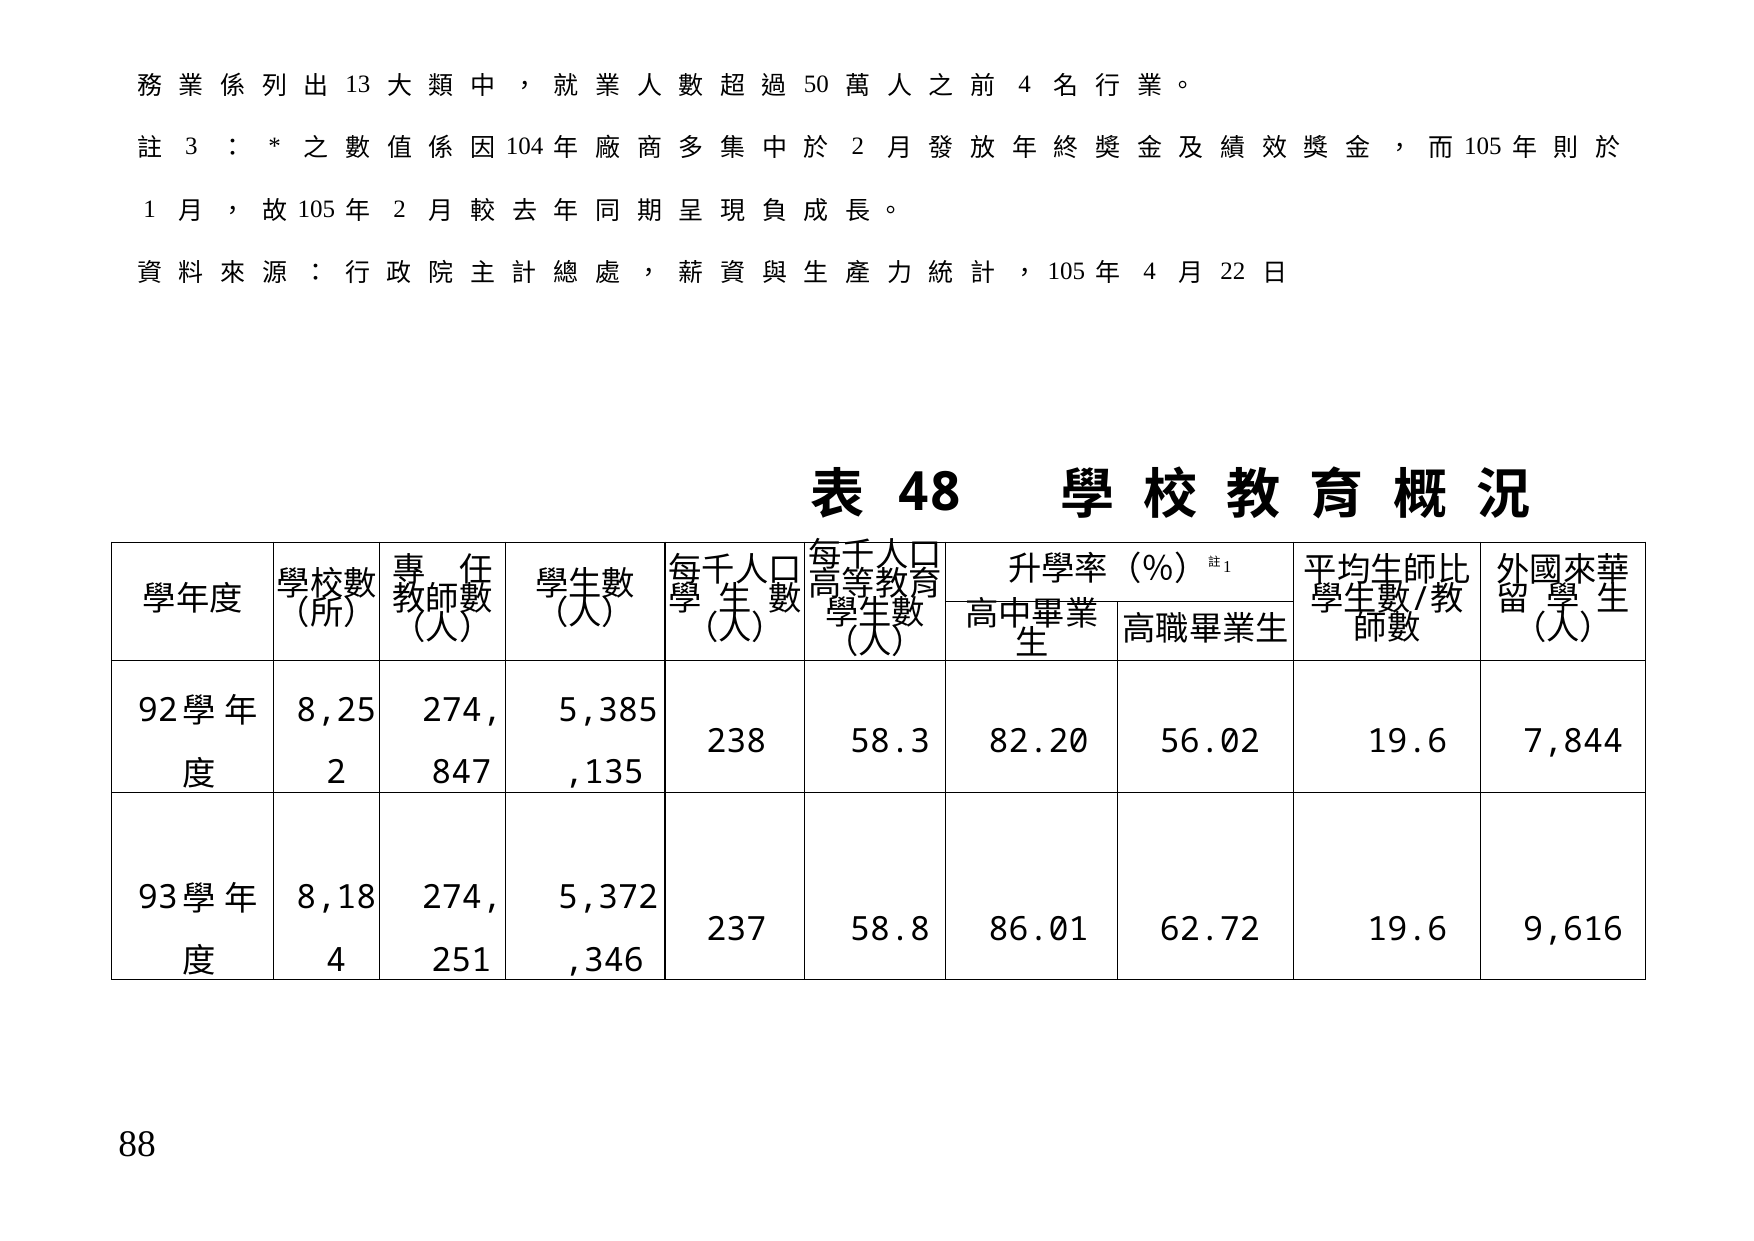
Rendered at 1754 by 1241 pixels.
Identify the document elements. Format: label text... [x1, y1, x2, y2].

table_cell 19.6 [1294, 793, 1480, 979]
table_cell 82.20 [946, 661, 1117, 792]
table_cell 58.3 [805, 661, 945, 792]
table_header 每千人口 學 生 數 （人） [666, 543, 804, 660]
table_cell 62.72 [1118, 793, 1293, 979]
table_cell 92學年度 [112, 661, 273, 792]
table_cell 56.02 [1118, 661, 1293, 792]
table_cell 93學年度 [112, 793, 273, 979]
table_cell 19.6 [1294, 661, 1480, 792]
text 註3：*之數值係因104年廠商多集中於2月發放年終奬金及績效獎金，而105年則於1月，故105年2月較去年同期呈現負成長。 [128, 104, 1628, 229]
table_cell 7,844 [1481, 661, 1645, 792]
table_cell 8,252 [274, 661, 379, 792]
table_header 學年度 [112, 543, 273, 660]
table_cell 5,372,346 [506, 793, 664, 979]
table_cell 高職畢業生 [1118, 602, 1293, 660]
table_cell 8,184 [274, 793, 379, 979]
table_cell 237 [666, 793, 804, 979]
subtitle 表48 學校教育概況 [128, 417, 1628, 542]
table_header 專 任 教師數 （人） [380, 543, 505, 660]
table_cell 5,385,135 [506, 661, 664, 792]
table_header 升學率（％）註1 [946, 543, 1293, 601]
table_cell 274,847 [380, 661, 505, 792]
text 資料來源：行政院主計總處，薪資與生產力統計，105年4月22日 [128, 229, 1628, 292]
table_header 學生數 （人） [506, 543, 664, 660]
table_header 每千人口高等教育學生數（人） [805, 543, 945, 660]
table_cell 238 [666, 661, 804, 792]
table_cell 86.01 [946, 793, 1117, 979]
table_cell 9,616 [1481, 793, 1645, 979]
text 務業係列出13大類中，就業人數超過50萬人之前4名行業。 [128, 42, 1628, 104]
table_cell 58.8 [805, 793, 945, 979]
table_header 平均生師比 學生數/教師數 [1294, 543, 1480, 660]
table_header 學校數 （所） [274, 543, 379, 660]
table_header 外國來華 留 學 生 （人） [1481, 543, 1645, 660]
table_cell 274,251 [380, 793, 505, 979]
table_cell 高中畢業生 [946, 602, 1117, 660]
